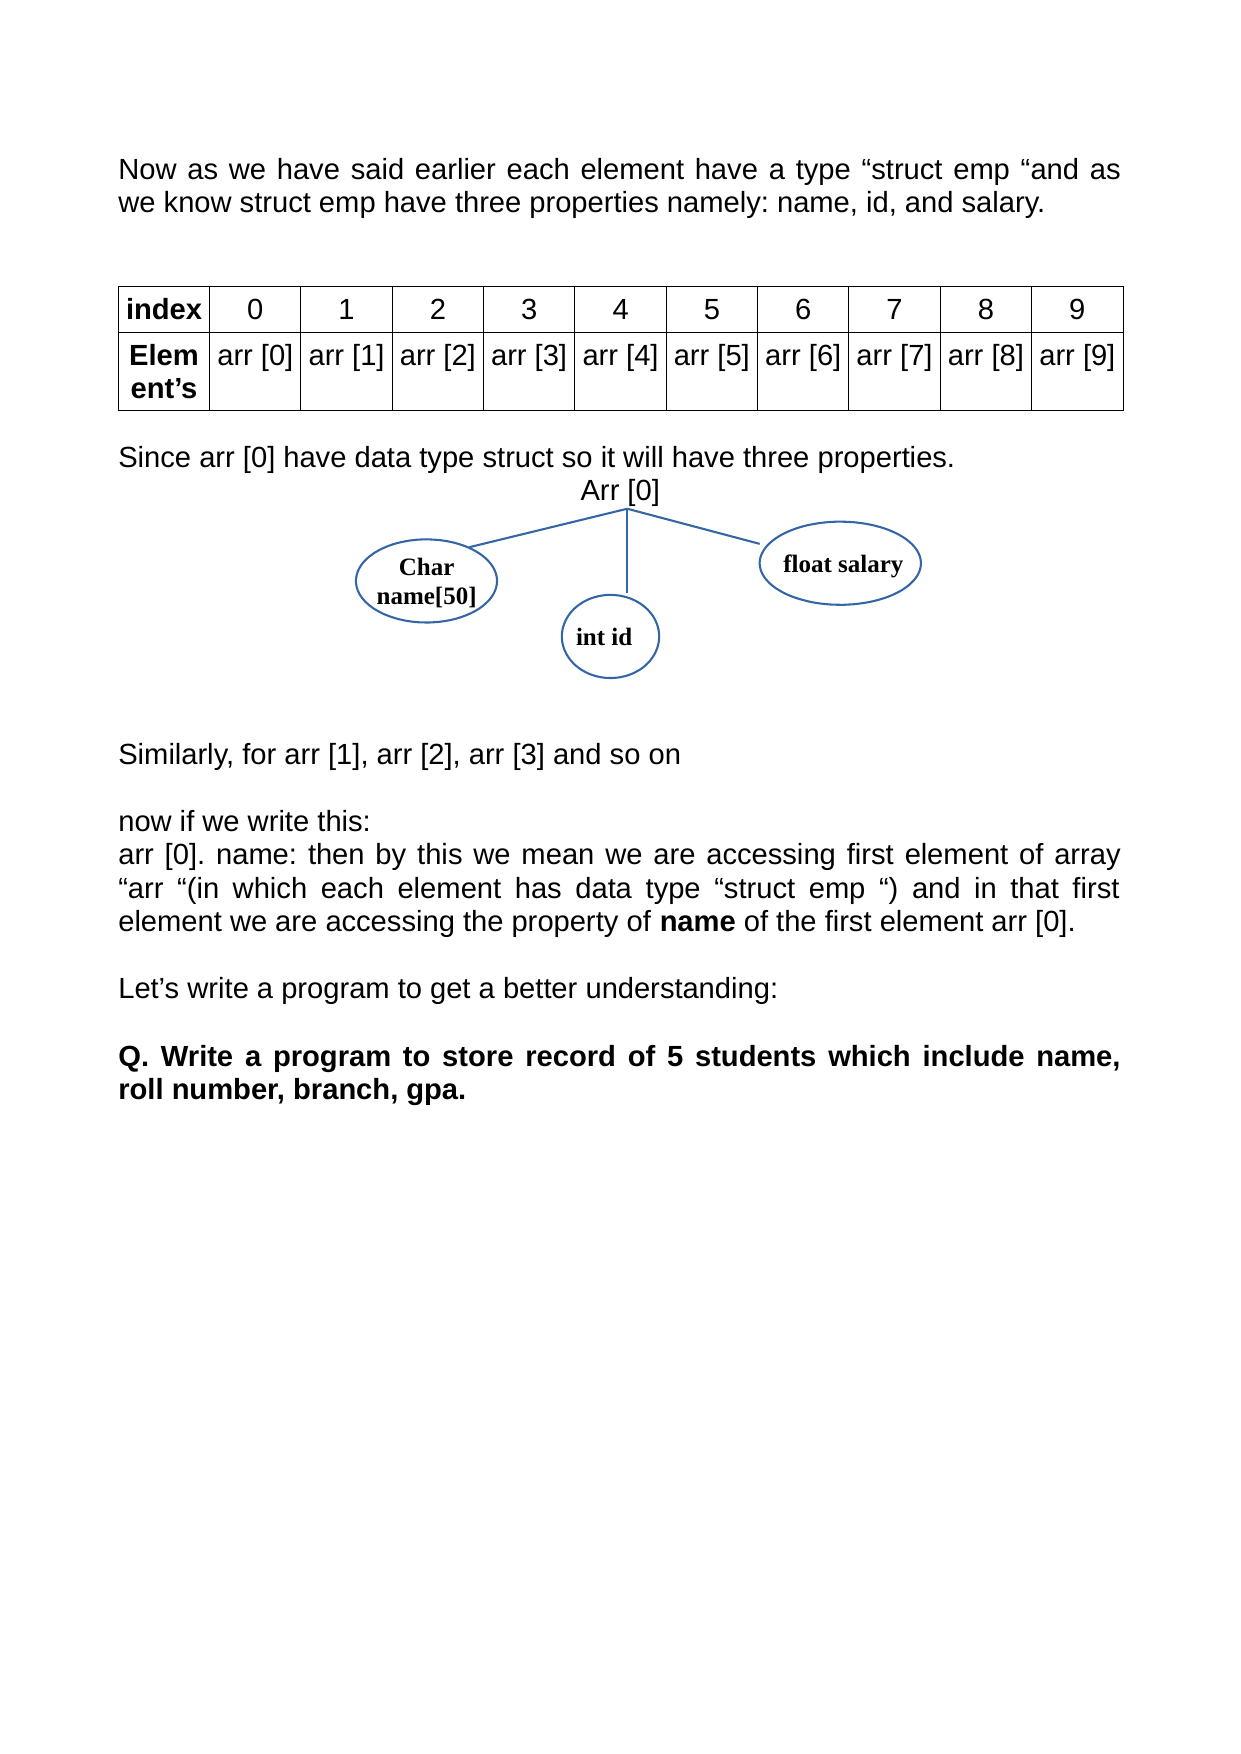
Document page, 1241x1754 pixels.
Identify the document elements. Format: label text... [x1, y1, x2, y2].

text Q. Write a program to store record of 5 students which include name, roll number, branch, gpa. [118, 1039, 1122, 1106]
table_header 3 [484, 287, 574, 331]
text Now as we have said earlier each element have a type “struct emp “and as we know struct emp have three properties namely: name, id, and salary. [118, 152, 1122, 219]
table_header 8 [941, 287, 1031, 331]
table_cell arr [5] [667, 333, 757, 410]
text arr [0]. name: then by this we mean we are accessing first element of array “arr “(in which each element has data type “struct emp “) and in that first element we are accessing the property of name of the first element arr [0]. [118, 837, 1122, 938]
table_cell arr [1] [301, 333, 392, 410]
text now if we write this: [118, 804, 1122, 837]
table_header 7 [849, 287, 940, 331]
table_header 6 [758, 287, 848, 331]
table_cell arr [6] [758, 333, 848, 410]
table_header 5 [667, 287, 757, 331]
table_header 4 [575, 287, 666, 331]
text Let’s write a program to get a better understanding: [118, 972, 1122, 1005]
text Arr [0] [118, 473, 1122, 507]
table_header index [119, 287, 209, 331]
table_cell arr [9] [1032, 333, 1123, 410]
table_cell arr [8] [941, 333, 1031, 410]
table_cell arr [4] [575, 333, 666, 410]
table_cell arr [7] [849, 333, 940, 410]
table_header 1 [301, 287, 392, 331]
table_cell arr [3] [484, 333, 574, 410]
table_header 9 [1032, 287, 1123, 331]
table_header 0 [210, 287, 300, 331]
text Since arr [0] have data type struct so it will have three properties. [118, 440, 1122, 473]
table_cell arr [0] [210, 333, 300, 410]
table_header 2 [393, 287, 483, 331]
table_cell Element’s [119, 333, 209, 410]
text Similarly, for arr [1], arr [2], arr [3] and so on [118, 737, 1122, 770]
table_cell arr [2] [393, 333, 483, 410]
